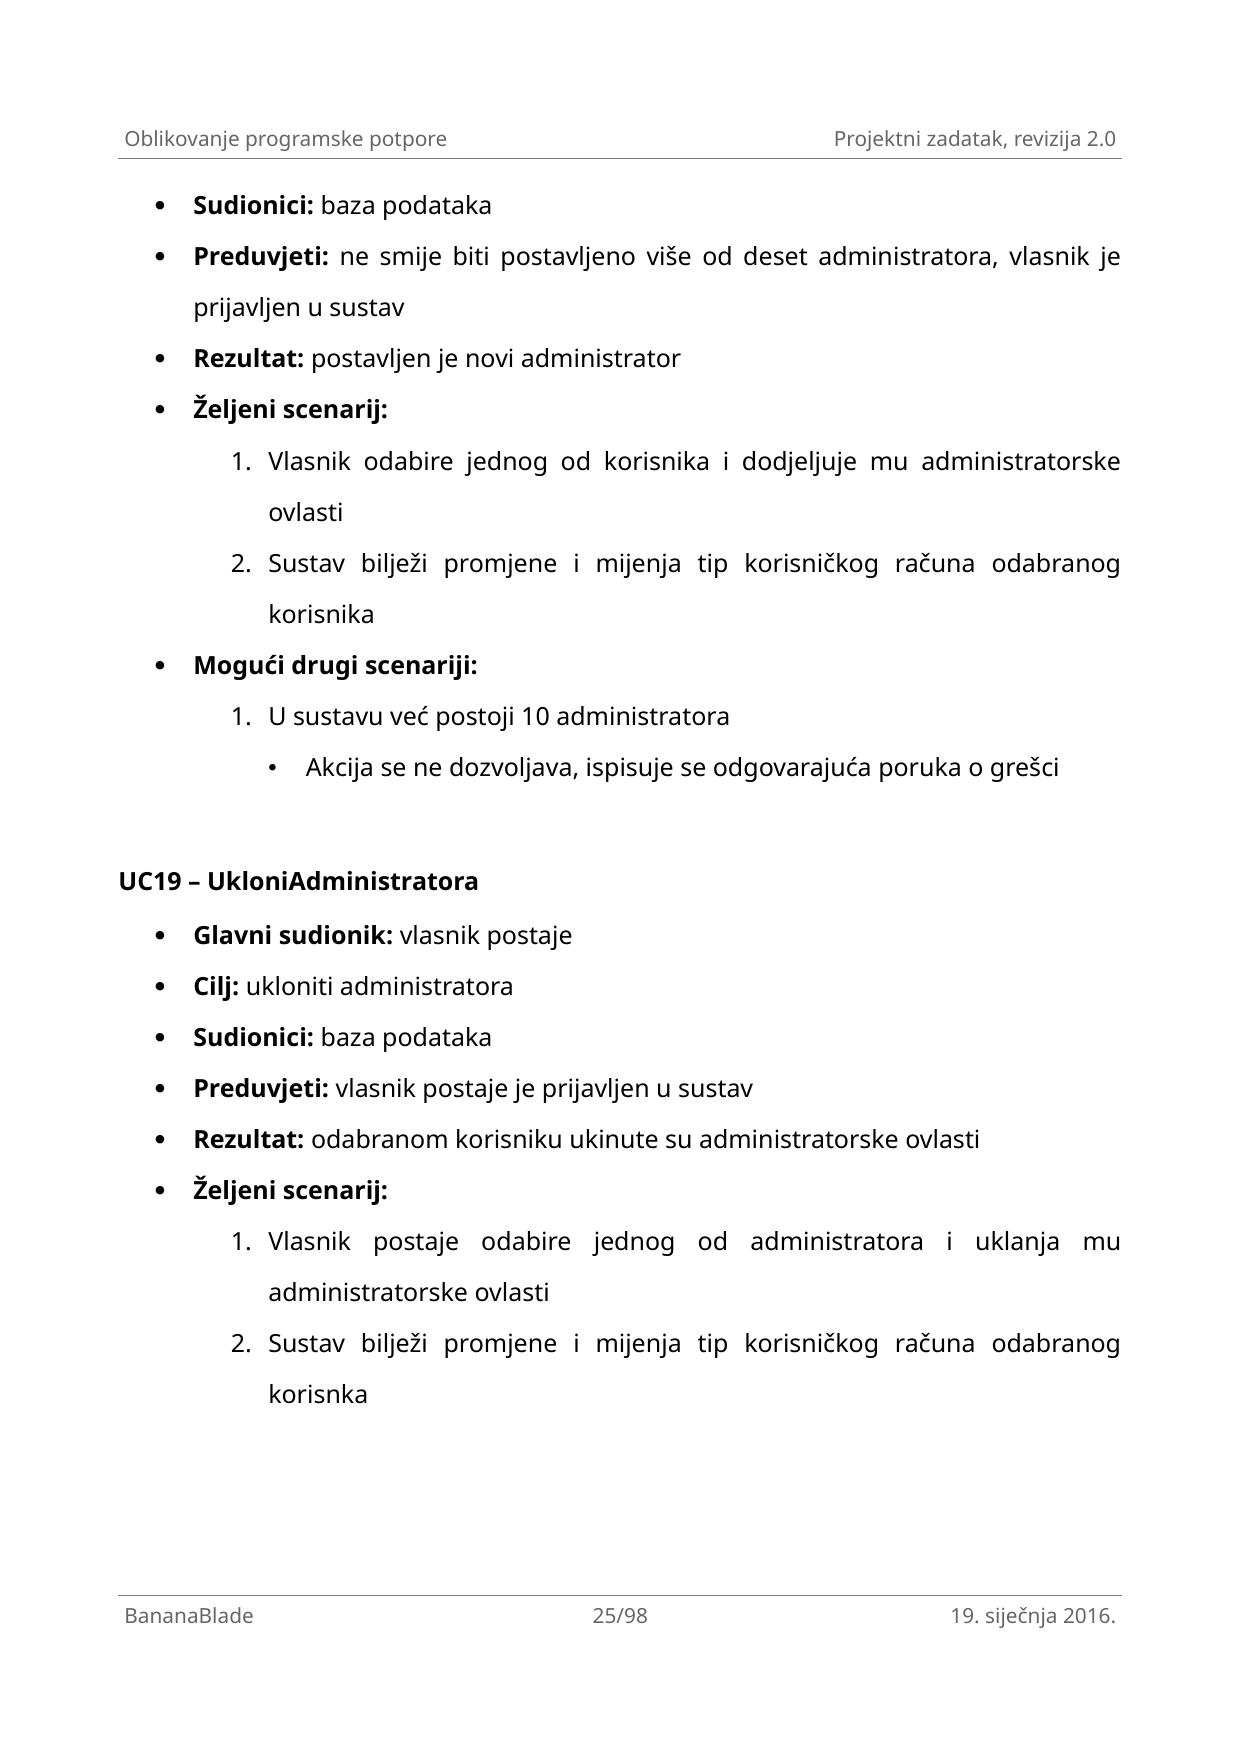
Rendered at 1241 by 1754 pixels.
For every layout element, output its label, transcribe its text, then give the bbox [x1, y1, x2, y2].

list Preduvjeti: vlasnik postaje je prijavljen u sustav [156, 1071, 1122, 1104]
list Preduvjeti: ne smije biti postavljeno više od deset administratora, vlasnik je prijavljen u sustav [156, 239, 1122, 324]
list Sudionici: baza podataka [156, 188, 1122, 222]
list Cilj: ukloniti administratora [156, 968, 1122, 1002]
list Željeni scenarij: [156, 392, 1122, 426]
list Akcija se ne dozvoljava, ispisuje se odgovarajuća poruka o grešci [268, 749, 1122, 783]
list Glavni sudionik: vlasnik postaje [156, 917, 1122, 951]
list Sustav bilježi promjene i mijenja tip korisničkog računa odabranog korisnka [231, 1326, 1122, 1411]
list U sustavu već postoji 10 administratora [231, 698, 1122, 732]
list Sustav bilježi promjene i mijenja tip korisničkog računa odabranog korisnika [231, 545, 1122, 630]
list Rezultat: odabranom korisniku ukinute su administratorske ovlasti [156, 1122, 1122, 1156]
list Rezultat: postavljen je novi administrator [156, 341, 1122, 375]
list Vlasnik postaje odabire jednog od administratora i uklanja mu administratorske ovlasti [231, 1224, 1122, 1309]
subtitle UC19 – UkloniAdministratora [118, 864, 1122, 898]
list Mogući drugi scenariji: [156, 647, 1122, 681]
list Željeni scenarij: [156, 1173, 1122, 1207]
list Vlasnik odabire jednog od korisnika i dodjeljuje mu administratorske ovlasti [231, 443, 1122, 528]
list Sudionici: baza podataka [156, 1019, 1122, 1053]
